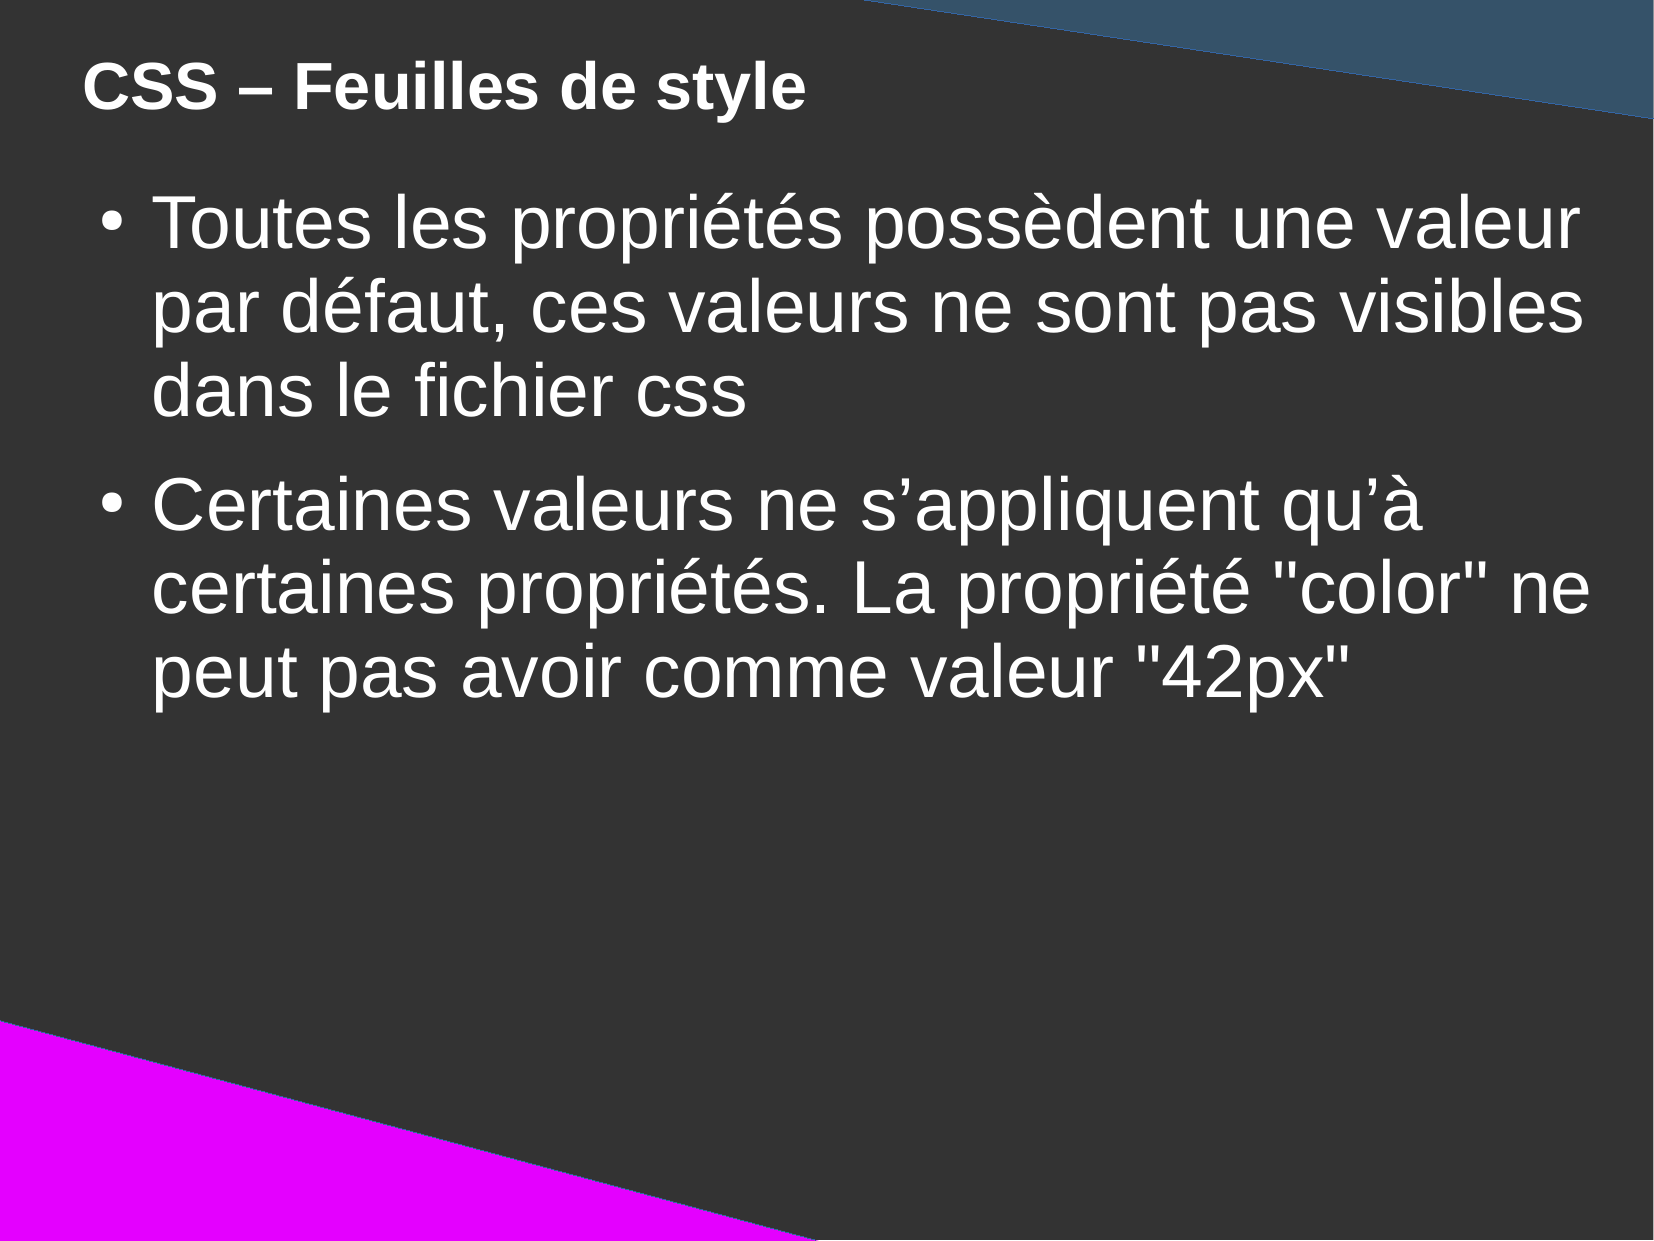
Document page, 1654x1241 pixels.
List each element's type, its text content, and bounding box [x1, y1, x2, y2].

text_box [864, 0, 1654, 119]
list Toutes les propriétés possèdent une valeur par défaut, ces valeurs ne sont pas visibles dans le fichier css Certaines valeurs ne s’appliquent qu’à certaines propriétés. La propriété "color" ne peut pas avoir comme valeur "42px" [80, 180, 1605, 1050]
title CSS – Feuilles de style [82, 49, 1571, 152]
text_box [0, 1020, 819, 1241]
